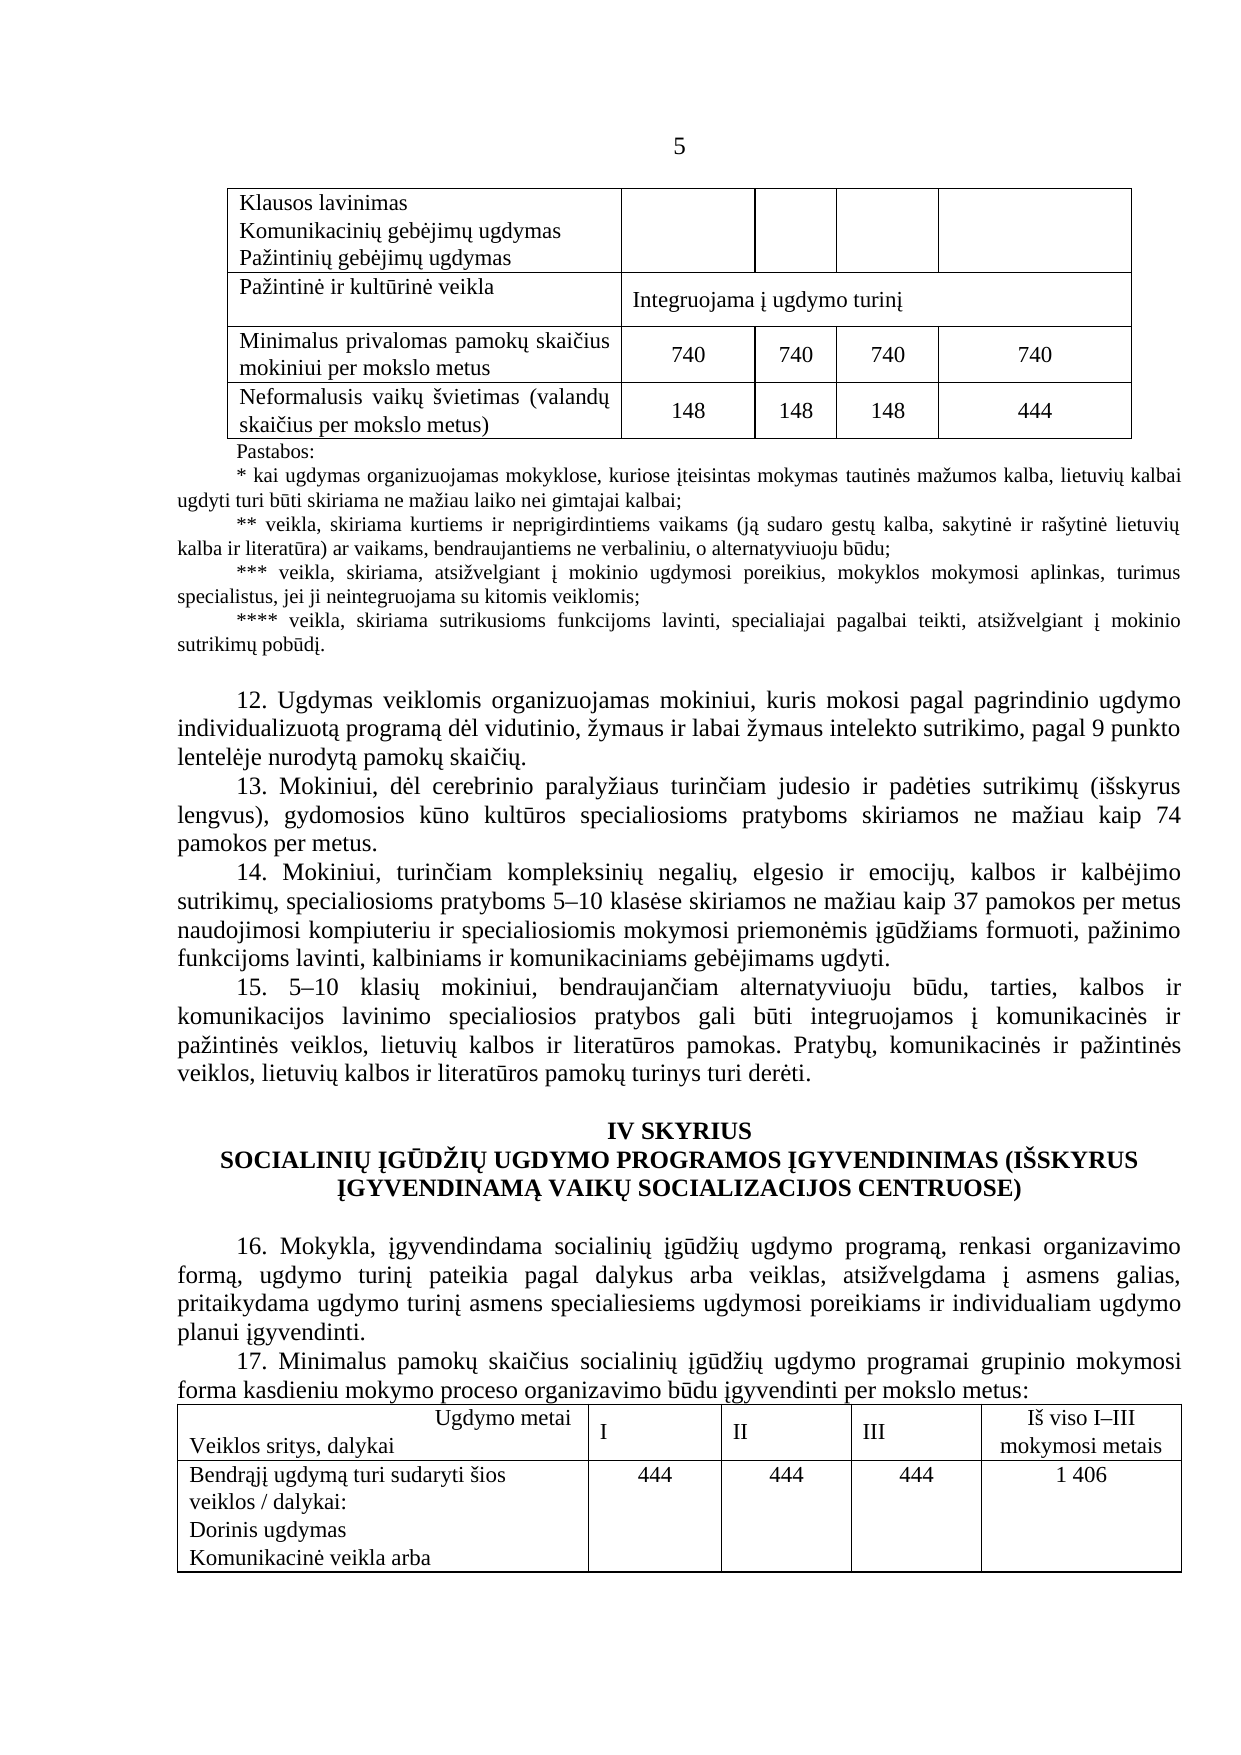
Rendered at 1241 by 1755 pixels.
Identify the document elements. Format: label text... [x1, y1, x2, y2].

text 15. 5–10 klasių mokiniui, bendraujančiam alternatyviuoju būdu, tarties, kalbos ir komunikacijos lavinimo specialiosios pratybos gali būti integruojamos į komunikacinės ir pažintinės veiklos, lietuvių kalbos ir literatūros pamokas. Pratybų, komunikacinės ir pažintinės veiklos, lietuvių kalbos ir literatūros pamokų turinys turi derėti. [177, 972, 1182, 1087]
table_cell 444 [722, 1461, 851, 1571]
table_header Iš viso I–III mokymosi metais [982, 1405, 1181, 1460]
table_cell Klausos lavinimas Komunikacinių gebėjimų ugdymas Pažintinių gebėjimų ugdymas [228, 189, 621, 272]
text * kai ugdymas organizuojamas mokyklose, kuriose įteisintas mokymas tautinės mažumos kalba, lietuvių kalbai ugdyti turi būti skiriama ne mažiau laiko nei gimtajai kalbai; [177, 463, 1182, 512]
table_cell 148 [756, 383, 836, 438]
table_header III [852, 1405, 981, 1460]
table_cell [837, 189, 938, 272]
table_cell Neformalusis vaikų švietimas (valandų skaičius per mokslo metus) [228, 383, 621, 438]
text Pastabos: [177, 439, 1182, 463]
table_header I [589, 1405, 721, 1460]
table_cell [939, 189, 1131, 272]
text IV SKYRIUS [177, 1116, 1182, 1145]
table_cell 444 [852, 1461, 981, 1571]
table_cell Pažintinė ir kultūrinė veikla [228, 273, 621, 326]
text 17. Minimalus pamokų skaičius socialinių įgūdžių ugdymo programai grupinio mokymosi forma kasdieniu mokymo proceso organizavimo būdu įgyvendinti per mokslo metus: [177, 1346, 1182, 1403]
text 16. Mokykla, įgyvendindama socialinių įgūdžių ugdymo programą, renkasi organizavimo formą, ugdymo turinį pateikia pagal dalykus arba veiklas, atsižvelgdama į asmens galias, pritaikydama ugdymo turinį asmens specialiesiems ugdymosi poreikiams ir individualiam ugdymo planui įgyvendinti. [177, 1231, 1182, 1346]
text 13. Mokiniui, dėl cerebrinio paralyžiaus turinčiam judesio ir padėties sutrikimų (išskyrus lengvus), gydomosios kūno kultūros specialiosioms pratyboms skiriamos ne mažiau kaip 74 pamokos per metus. [177, 771, 1182, 857]
table_header Ugdymo metai Veiklos sritys, dalykai [178, 1405, 588, 1460]
text 12. Ugdymas veiklomis organizuojamas mokiniui, kuris mokosi pagal pagrindinio ugdymo individualizuotą programą dėl vidutinio, žymaus ir labai žymaus intelekto sutrikimo, pagal 9 punkto lentelėje nurodytą pamokų skaičių. [177, 685, 1182, 771]
table_cell 740 [756, 327, 836, 382]
table_cell 740 [622, 327, 754, 382]
table_cell 148 [837, 383, 938, 438]
table_cell 740 [837, 327, 938, 382]
table_cell 740 [939, 327, 1131, 382]
text *** veikla, skiriama, atsižvelgiant į mokinio ugdymosi poreikius, mokyklos mokymosi aplinkas, turimus specialistus, jei ji neintegruojama su kitomis veiklomis; [177, 560, 1182, 608]
table_header II [722, 1405, 851, 1460]
table_cell [622, 189, 754, 272]
table_cell 148 [622, 383, 754, 438]
table_cell Bendrąjį ugdymą turi sudaryti šios veiklos / dalykai: Dorinis ugdymas Komunikacinė veikla arba [178, 1461, 588, 1571]
text 14. Mokiniui, turinčiam kompleksinių negalių, elgesio ir emocijų, kalbos ir kalbėjimo sutrikimų, specialiosioms pratyboms 5–10 klasėse skiriamos ne mažiau kaip 37 pamokos per metus naudojimosi kompiuteriu ir specialiosiomis mokymosi priemonėmis įgūdžiams formuoti, pažinimo funkcijoms lavinti, kalbiniams ir komunikaciniams gebėjimams ugdyti. [177, 857, 1182, 972]
text SOCIALINIŲ ĮGŪDŽIŲ UGDYMO PROGRAMOS ĮGYVENDINIMAS (IŠSKYRUS ĮGYVENDINAMĄ VAIKŲ SOCIALIZACIJOS CENTRUOSE) [177, 1145, 1182, 1202]
table_cell [756, 189, 836, 272]
table_cell 1 406 [982, 1461, 1181, 1571]
text **** veikla, skiriama sutrikusioms funkcijoms lavinti, specialiajai pagalbai teikti, atsižvelgiant į mokinio sutrikimų pobūdį. [177, 608, 1182, 656]
table_cell 444 [939, 383, 1131, 438]
text ** veikla, skiriama kurtiems ir neprigirdintiems vaikams (ją sudaro gestų kalba, sakytinė ir rašytinė lietuvių kalba ir literatūra) ar vaikams, bendraujantiems ne verbaliniu, o alternatyviuoju būdu; [177, 512, 1182, 560]
table_cell Minimalus privalomas pamokų skaičius mokiniui per mokslo metus [228, 327, 621, 382]
table_cell 444 [589, 1461, 721, 1571]
table_cell Integruojama į ugdymo turinį [622, 273, 1131, 326]
